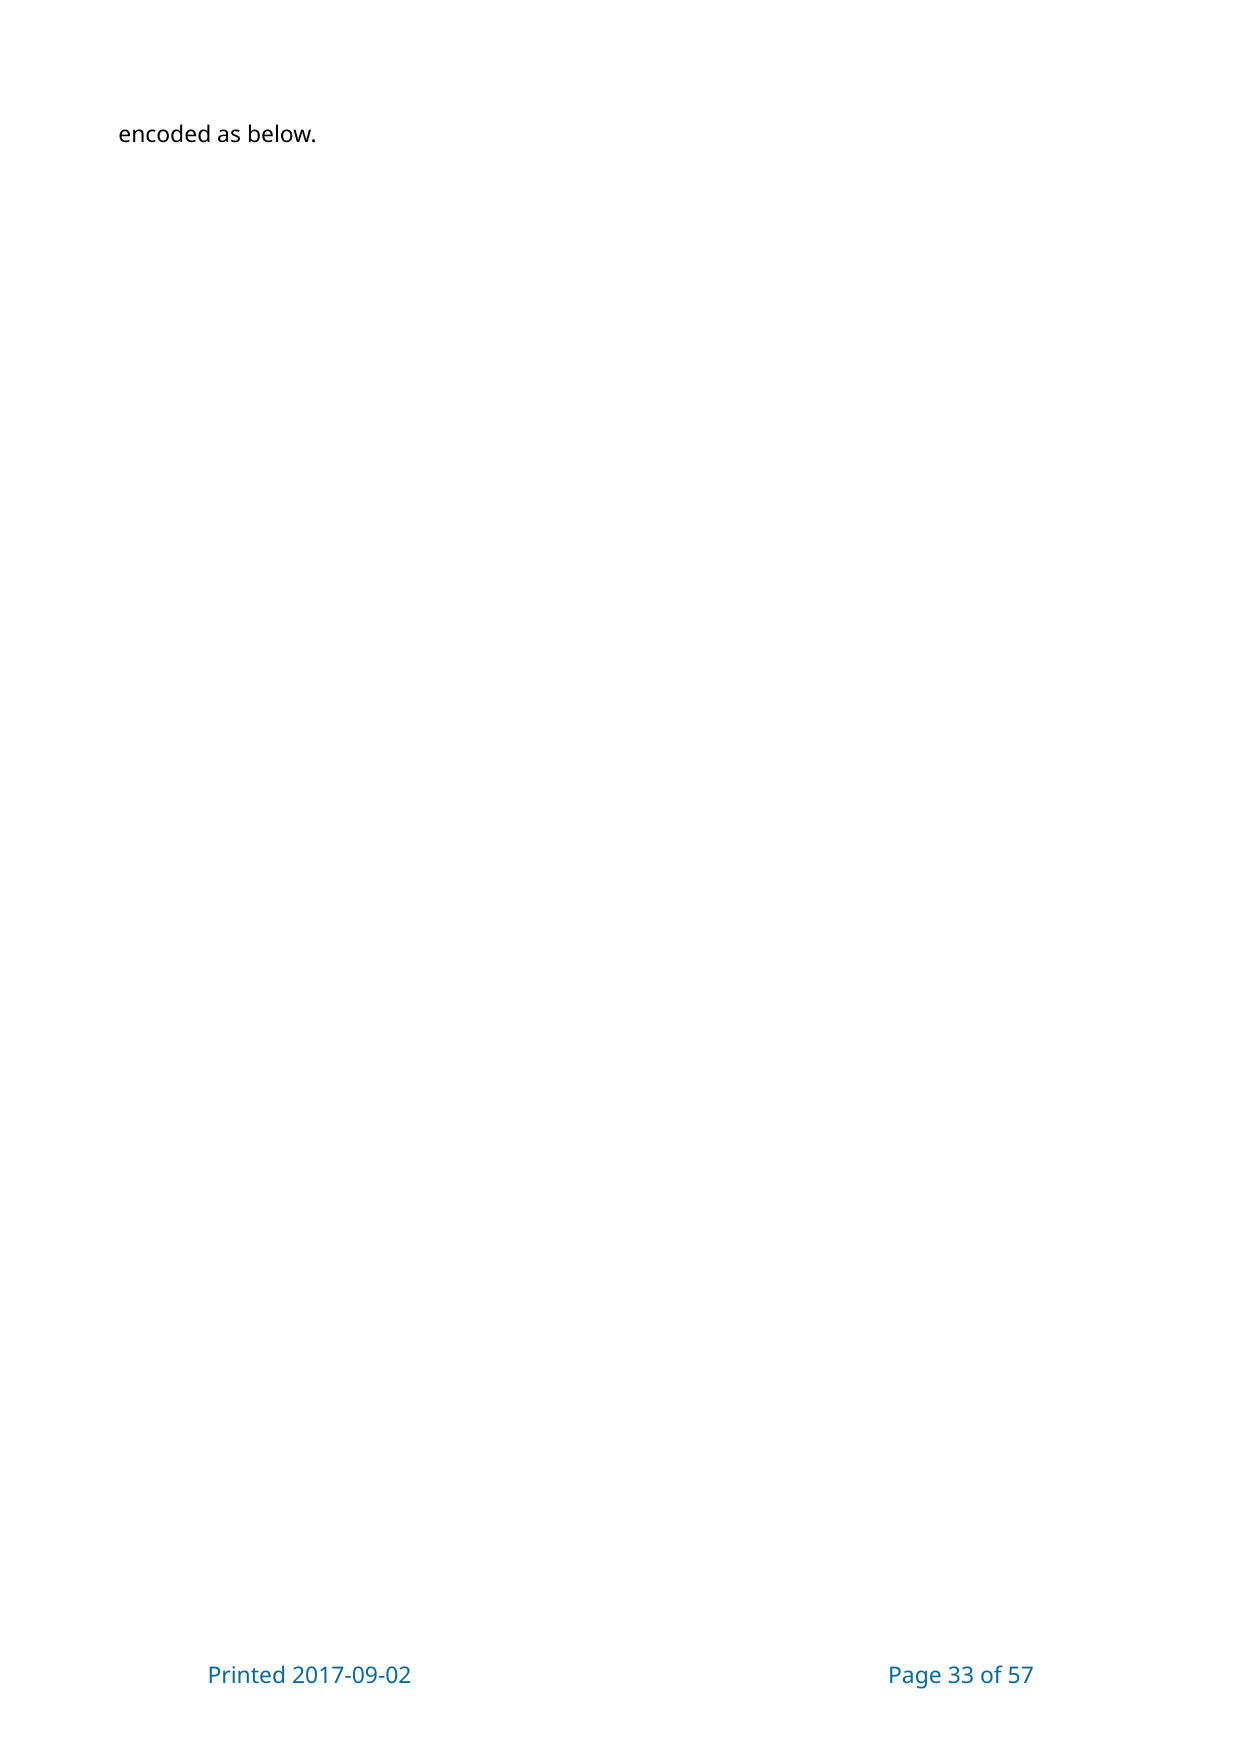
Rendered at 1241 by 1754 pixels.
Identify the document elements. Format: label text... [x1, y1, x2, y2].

text encoded as below. [118, 118, 1122, 149]
